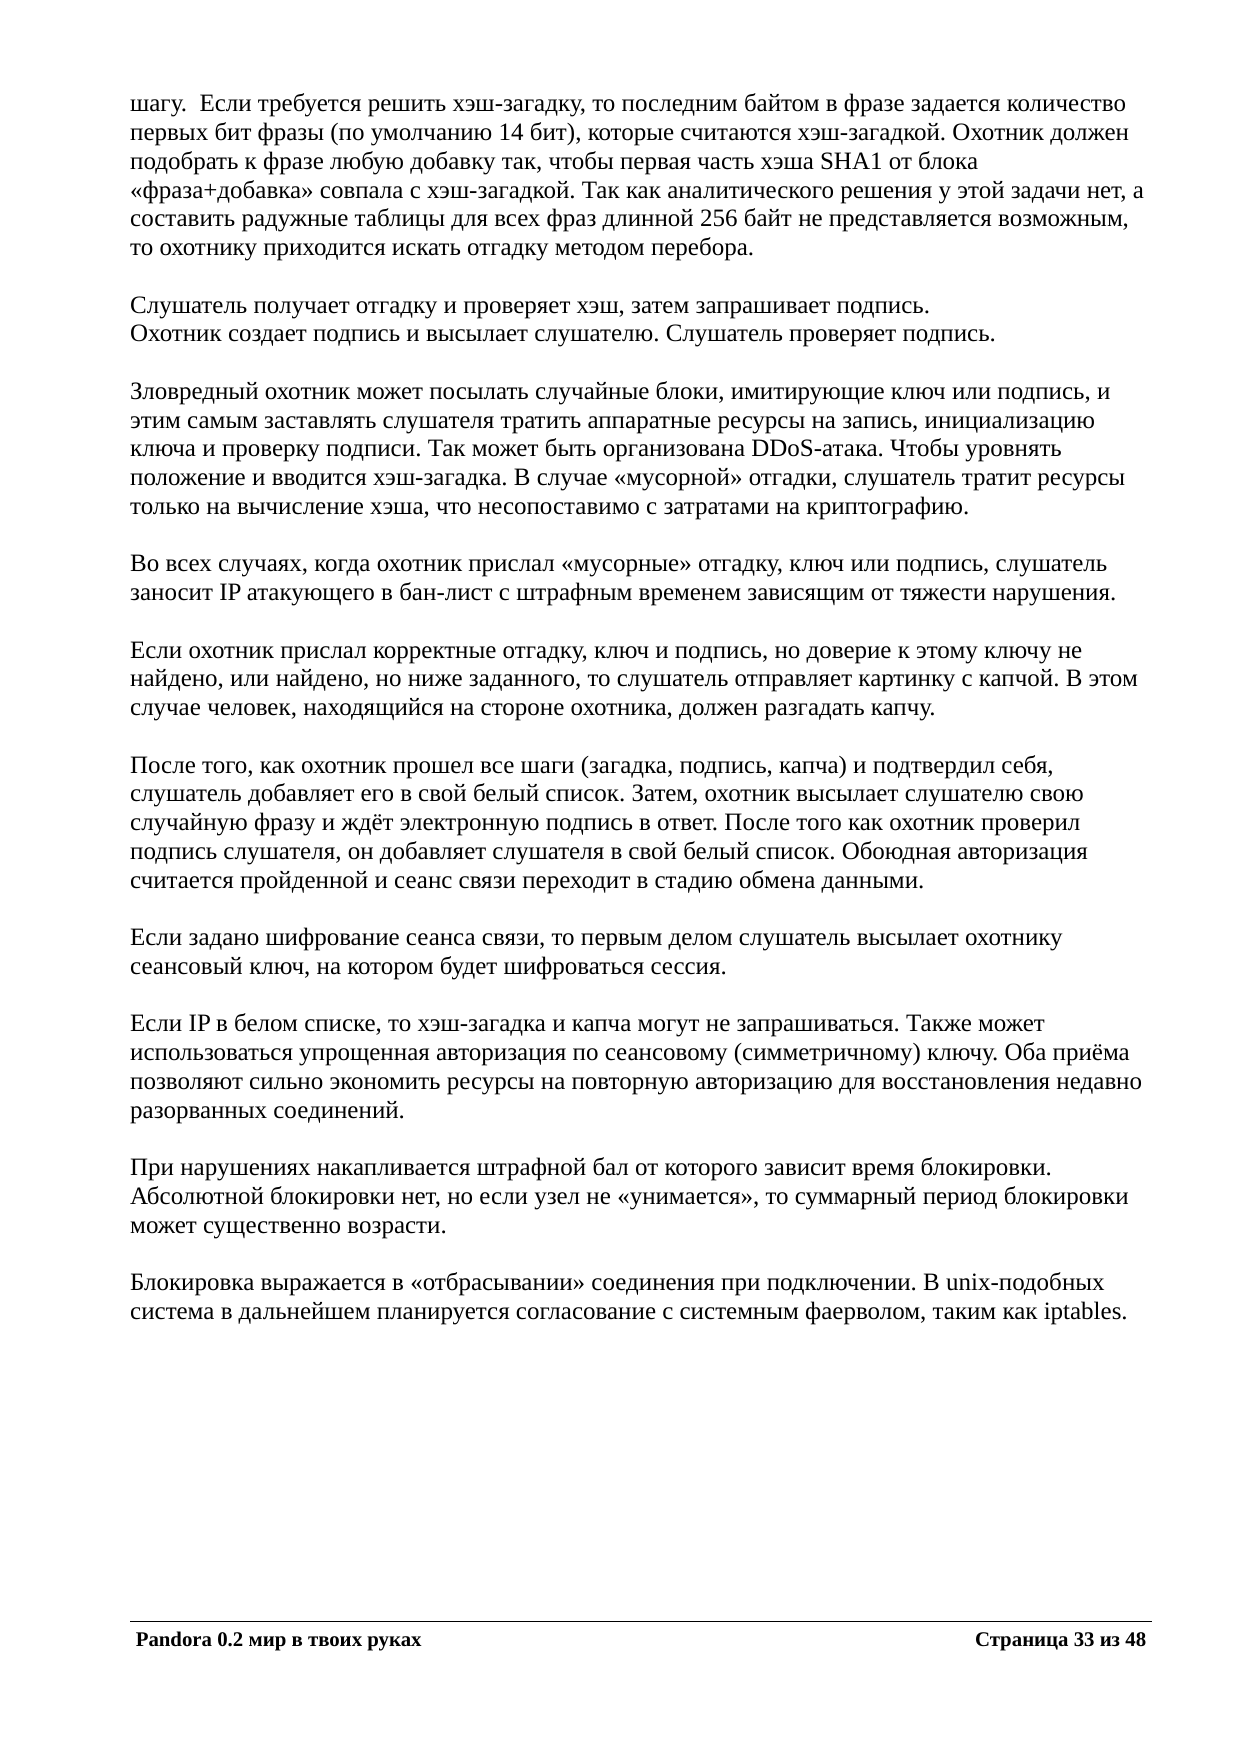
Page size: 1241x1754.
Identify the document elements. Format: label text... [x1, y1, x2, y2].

text Блокировка выражается в «отбрасывании» соединения при подключении. В unix-подобных система в дальнейшем планируется согласование с системным фаерволом, таким как iptables. [130, 1267, 1152, 1325]
text шагу. Если требуется решить хэш-загадку, то последним байтом в фразе задается количество первых бит фразы (по умолчанию 14 бит), которые считаются хэш-загадкой. Охотник должен подобрать к фразе любую добавку так, чтобы первая часть хэша SHA1 от блока «фраза+добавка» совпала с хэш-загадкой. Так как аналитического решения у этой задачи нет, а составить радужные таблицы для всех фраз длинной 256 байт не представляется возможным, то охотнику приходится искать отгадку методом перебора. [130, 88, 1152, 261]
text После того, как охотник прошел все шаги (загадка, подпись, капча) и подтвердил себя, слушатель добавляет его в свой белый список. Затем, охотник высылает слушателю свою случайную фразу и ждёт электронную подпись в ответ. После того как охотник проверил подпись слушателя, он добавляет слушателя в свой белый список. Обоюдная авторизация считается пройденной и сеанс связи переходит в стадию обмена данными. [130, 750, 1152, 893]
text Охотник создает подпись и высылает слушателю. Слушатель проверяет подпись. [130, 318, 1152, 347]
text Слушатель получает отгадку и проверяет хэш, затем запрашивает подпись. [130, 290, 1152, 318]
text Если охотник прислал корректные отгадку, ключ и подпись, но доверие к этому ключу не найдено, или найдено, но ниже заданного, то слушатель отправляет картинку с капчой. В этом случае человек, находящийся на стороне охотника, должен разгадать капчу. [130, 635, 1152, 721]
text Если IP в белом списке, то хэш-загадка и капча могут не запрашиваться. Также может использоваться упрощенная авторизация по сеансовому (симметричному) ключу. Оба приёма позволяют сильно экономить ресурсы на повторную авторизацию для восстановления недавно разорванных соединений. [130, 1008, 1152, 1123]
text Если задано шифрование сеанса связи, то первым делом слушатель высылает охотнику сеансовый ключ, на котором будет шифроваться сессия. [130, 922, 1152, 980]
text При нарушениях накапливается штрафной бал от которого зависит время блокировки. Абсолютной блокировки нет, но если узел не «унимается», то суммарный период блокировки может существенно возрасти. [130, 1152, 1152, 1238]
text Во всех случаях, когда охотник прислал «мусорные» отгадку, ключ или подпись, слушатель заносит IP атакующего в бан-лист с штрафным временем зависящим от тяжести нарушения. [130, 548, 1152, 606]
text Зловредный охотник может посылать случайные блоки, имитирующие ключ или подпись, и этим самым заставлять слушателя тратить аппаратные ресурсы на запись, инициализацию ключа и проверку подписи. Так может быть организована DDoS-атака. Чтобы уровнять положение и вводится хэш-загадка. В случае «мусорной» отгадки, слушатель тратит ресурсы только на вычисление хэша, что несопоставимо с затратами на криптографию. [130, 376, 1152, 520]
